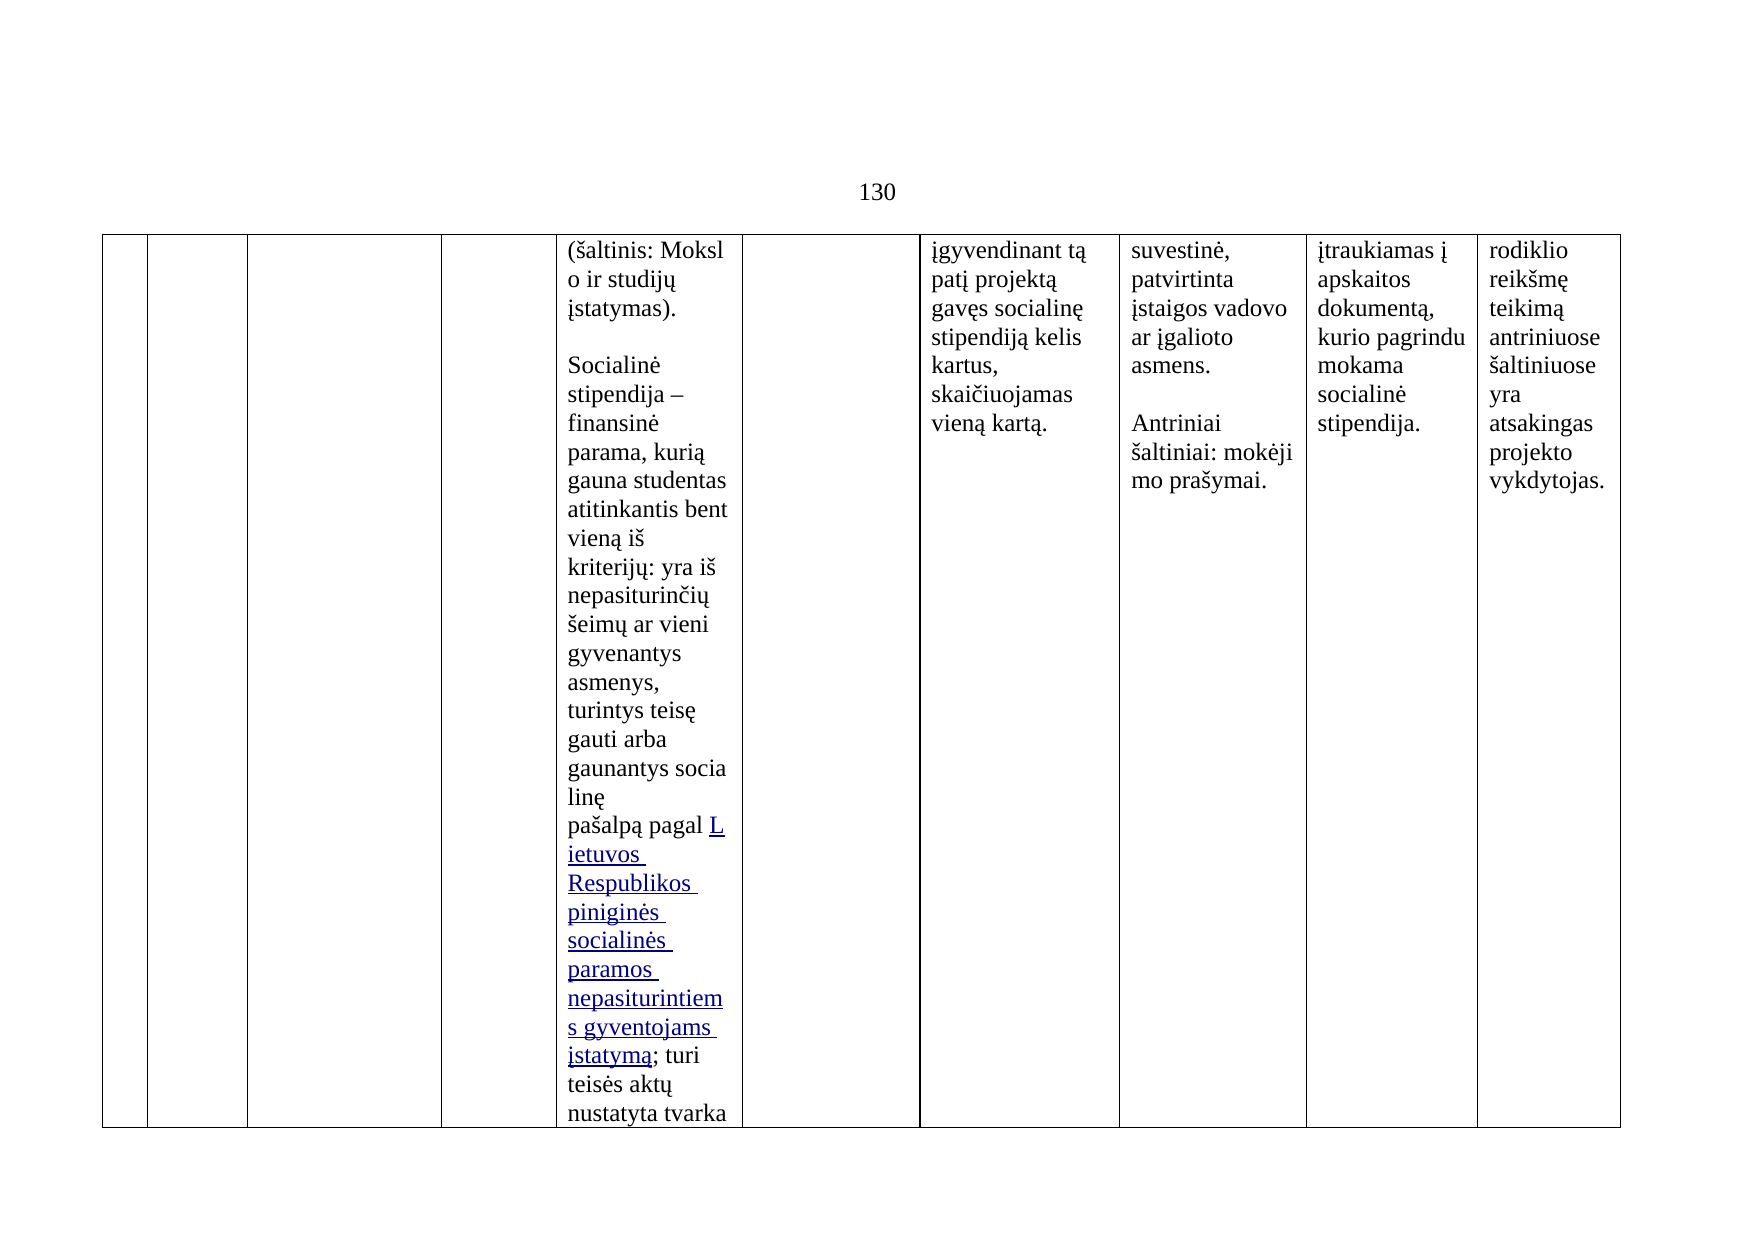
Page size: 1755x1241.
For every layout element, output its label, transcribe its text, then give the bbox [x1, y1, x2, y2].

table_cell įtraukiamas į apskaitos dokumentą, kurio pagrindu mokama socialinė stipendija. [1307, 235, 1477, 1127]
table_cell (šaltinis: Mokslo ir studijų įstatymas). Socialinė stipendija – finansinė parama, kurią gauna studentas atitinkantis bent vieną iš kriterijų: yra iš nepasiturinčių šeimų ar vieni gyvenantys asmenys, turintys teisę gauti arba gaunantys socialinę pašalpą pagal Lietuvos Respublikos piniginės socialinės paramos nepasiturintiems gyventojams įstatymą; turi teisės aktų nustatyta tvarka [557, 235, 742, 1127]
table_cell [743, 235, 919, 1127]
table_cell [442, 235, 556, 1127]
table_cell [103, 235, 147, 1127]
table_cell [148, 235, 247, 1127]
table_cell rodiklio reikšmę teikimą antriniuose šaltiniuose yra atsakingas projekto vykdytojas. [1478, 235, 1620, 1127]
table_cell suvestinė, patvirtinta įstaigos vadovo ar įgalioto asmens. Antriniai šaltiniai: mokėjimo prašymai. [1120, 235, 1306, 1127]
table_cell įgyvendinant tą patį projektą gavęs socialinę stipendiją kelis kartus, skaičiuojamas vieną kartą. [921, 235, 1119, 1127]
table_cell [248, 235, 441, 1127]
